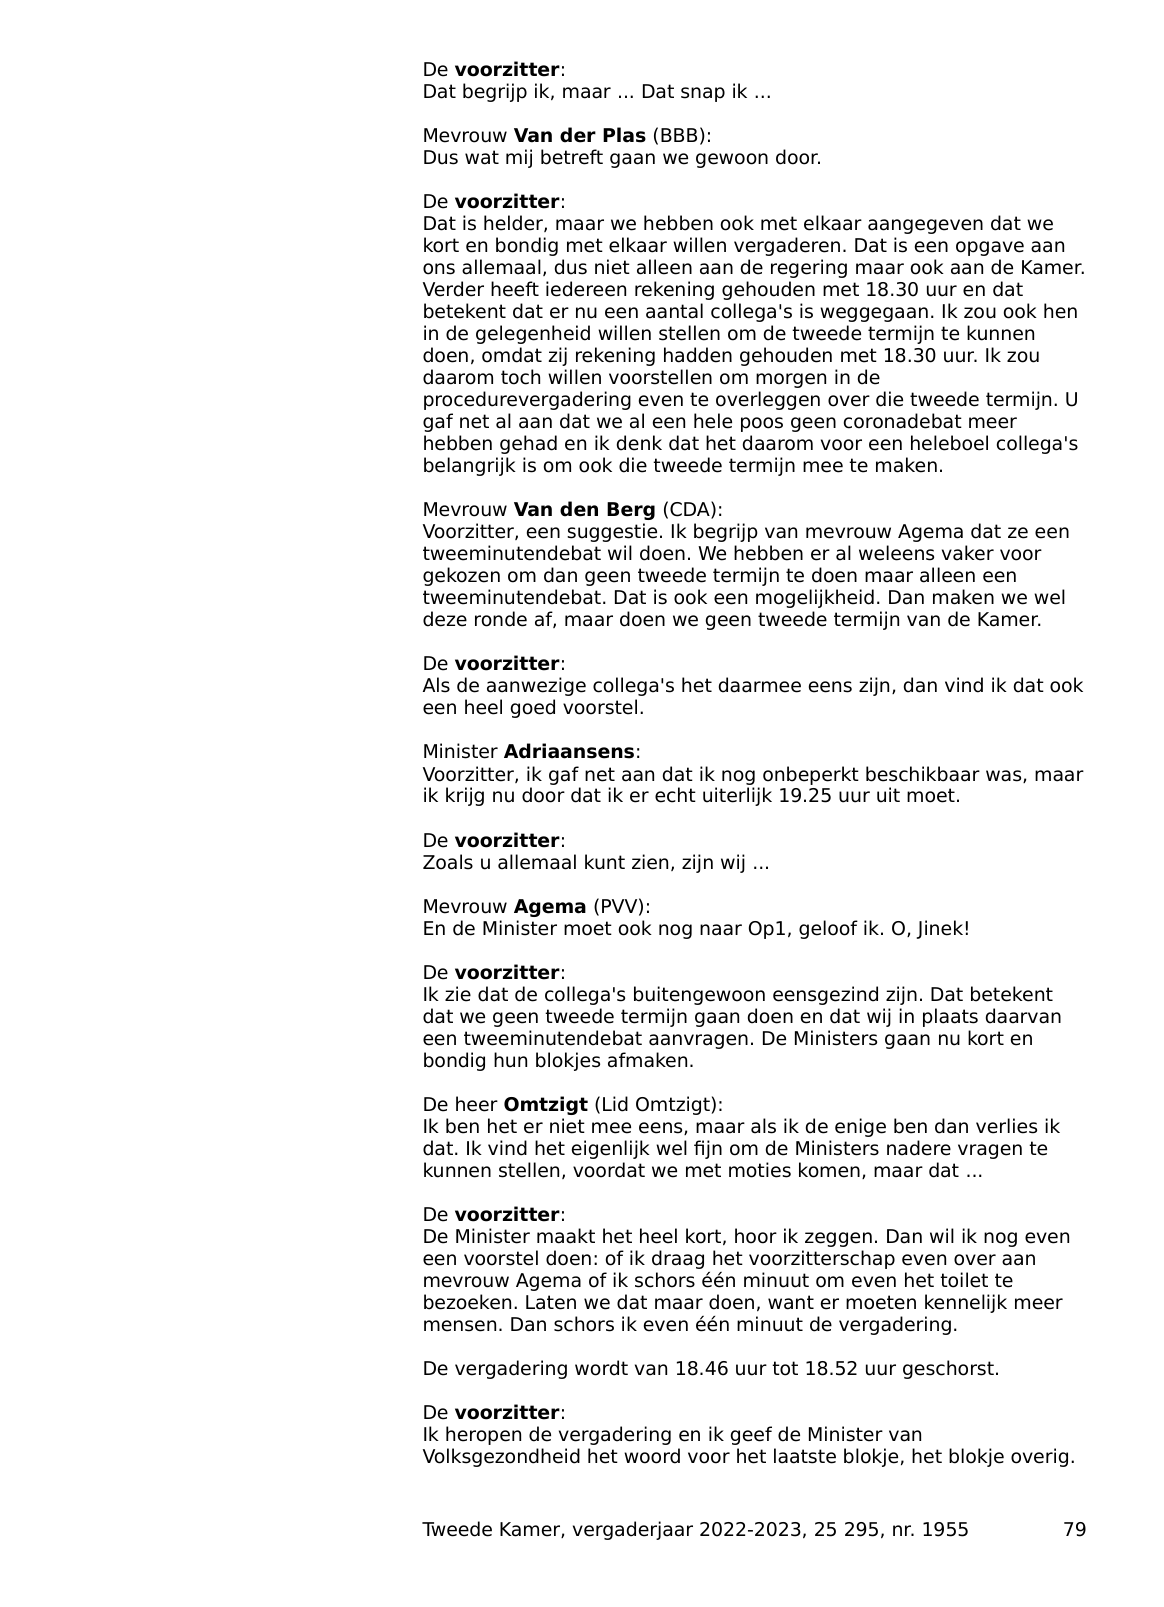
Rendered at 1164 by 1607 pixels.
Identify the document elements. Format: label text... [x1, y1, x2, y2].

text Voorzitter, ik gaf net aan dat ik nog onbeperkt beschikbaar was, maar ik krijg nu door dat ik er echt uiterlijk 19.25 uur uit moet. [422, 763, 1087, 807]
text Mevrouw Van der Plas (BBB): [422, 125, 1087, 147]
text De voorzitter: [422, 191, 1087, 213]
text Ik heropen de vergadering en ik geef de Minister van Volksgezondheid het woord voor het laatste blokje, het blokje overig. [422, 1424, 1087, 1468]
text De vergadering wordt van 18.46 uur tot 18.52 uur geschorst. [422, 1358, 1087, 1380]
text Mevrouw Agema (PVV): [422, 896, 1087, 918]
text Voorzitter, een suggestie. Ik begrijp van mevrouw Agema dat ze een tweeminutendebat wil doen. We hebben er al weleens vaker voor gekozen om dan geen tweede termijn te doen maar alleen een tweeminutendebat. Dat is ook een mogelijkheid. Dan maken we wel deze ronde af, maar doen we geen tweede termijn van de Kamer. [422, 521, 1087, 631]
text De voorzitter: [422, 1204, 1087, 1226]
text Zoals u allemaal kunt zien, zijn wij ... [422, 852, 1087, 873]
text Ik zie dat de collega's buitengewoon eensgezind zijn. Dat betekent dat we geen tweede termijn gaan doen en dat wij in plaats daarvan een tweeminutendebat aanvragen. De Ministers gaan nu kort en bondig hun blokjes afmaken. [422, 984, 1087, 1072]
text Minister Adriaansens: [422, 741, 1087, 763]
text Dat is helder, maar we hebben ook met elkaar aangegeven dat we kort en bondig met elkaar willen vergaderen. Dat is een opgave aan ons allemaal, dus niet alleen aan de regering maar ook aan de Kamer. Verder heeft iedereen rekening gehouden met 18.30 uur en dat betekent dat er nu een aantal collega's is weggegaan. Ik zou ook hen in de gelegenheid willen stellen om de tweede termijn te kunnen doen, omdat zij rekening hadden gehouden met 18.30 uur. Ik zou daarom toch willen voorstellen om morgen in de procedurevergadering even te overleggen over die tweede termijn. U gaf net al aan dat we al een hele poos geen coronadebat meer hebben gehad en ik denk dat het daarom voor een heleboel collega's belangrijk is om ook die tweede termijn mee te maken. [422, 213, 1087, 477]
text Dat begrijp ik, maar ... Dat snap ik ... [422, 81, 1087, 103]
text De voorzitter: [422, 59, 1087, 81]
text Dus wat mij betreft gaan we gewoon door. [422, 147, 1087, 169]
text De voorzitter: [422, 962, 1087, 984]
text Ik ben het er niet mee eens, maar als ik de enige ben dan verlies ik dat. Ik vind het eigenlijk wel fijn om de Ministers nadere vragen te kunnen stellen, voordat we met moties komen, maar dat ... [422, 1116, 1087, 1182]
text En de Minister moet ook nog naar Op1, geloof ik. O, Jinek! [422, 918, 1087, 940]
text Mevrouw Van den Berg (CDA): [422, 499, 1087, 521]
text De heer Omtzigt (Lid Omtzigt): [422, 1094, 1087, 1116]
text De voorzitter: [422, 829, 1087, 852]
text De voorzitter: [422, 1402, 1087, 1424]
text Als de aanwezige collega's het daarmee eens zijn, dan vind ik dat ook een heel goed voorstel. [422, 675, 1087, 719]
text De voorzitter: [422, 653, 1087, 675]
text De Minister maakt het heel kort, hoor ik zeggen. Dan wil ik nog even een voorstel doen: of ik draag het voorzitterschap even over aan mevrouw Agema of ik schors één minuut om even het toilet te bezoeken. Laten we dat maar doen, want er moeten kennelijk meer mensen. Dan schors ik even één minuut de vergadering. [422, 1226, 1087, 1336]
